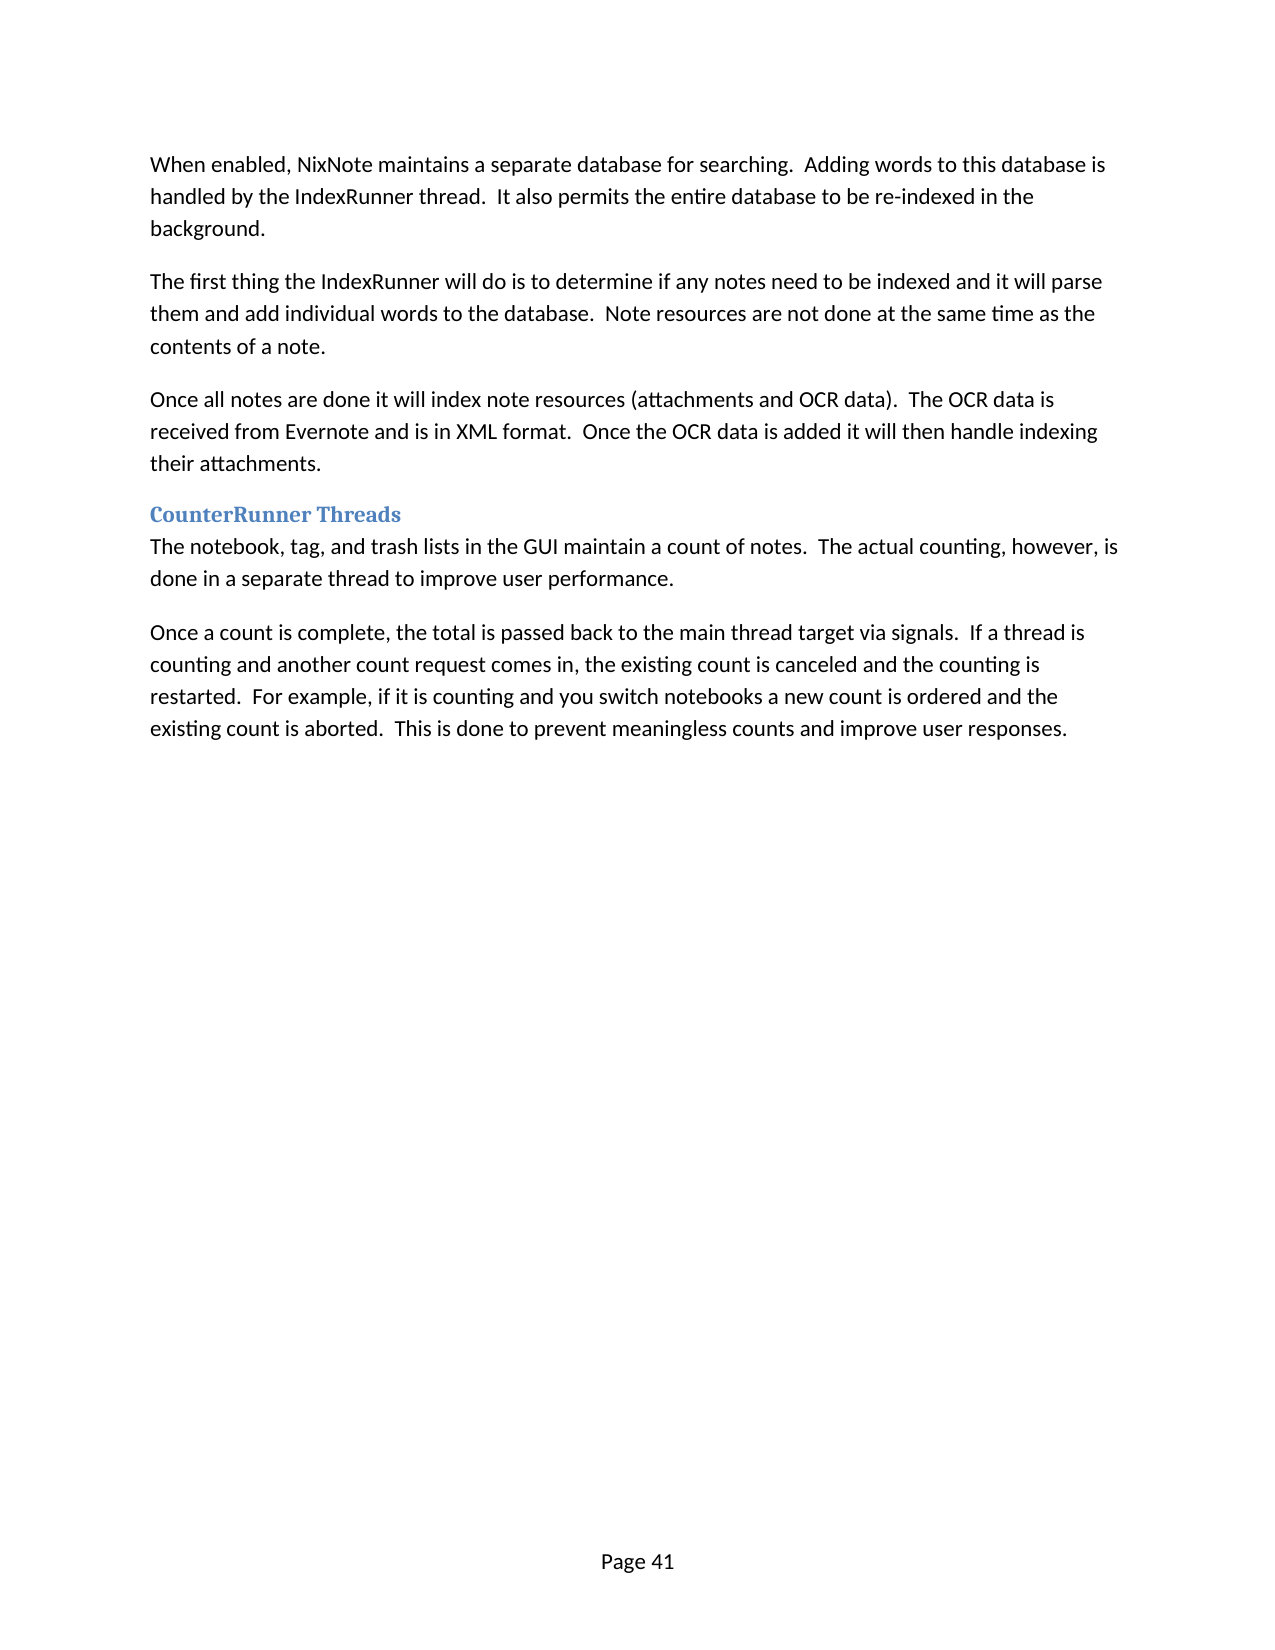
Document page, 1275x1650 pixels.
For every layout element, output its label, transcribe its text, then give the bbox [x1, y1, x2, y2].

text When enabled, NixNote maintains a separate database for searching. Adding words to this database is handled by the IndexRunner thread. It also permits the entire database to be re-indexed in the background. [150, 150, 1125, 242]
text Once all notes are done it will index note resources (attachments and OCR data). The OCR data is received from Evernote and is in XML format. Once the OCR data is added it will then handle indexing their attachments. [150, 385, 1125, 477]
text The notebook, tag, and trash lists in the GUI maintain a count of notes. The actual counting, however, is done in a separate thread to improve user performance. [150, 532, 1125, 593]
subtitle CounterRunner Threads [150, 502, 1125, 528]
text Once a count is complete, the total is passed back to the main thread target via signals. If a thread is counting and another count request comes in, the existing count is canceled and the counting is restarted. For example, if it is counting and you switch notebooks a new count is ordered and the existing count is aborted. This is done to prevent meaningless counts and improve user responses. [150, 618, 1125, 742]
text The first thing the IndexRunner will do is to determine if any notes need to be indexed and it will parse them and add individual words to the database. Note resources are not done at the same time as the contents of a note. [150, 267, 1125, 360]
